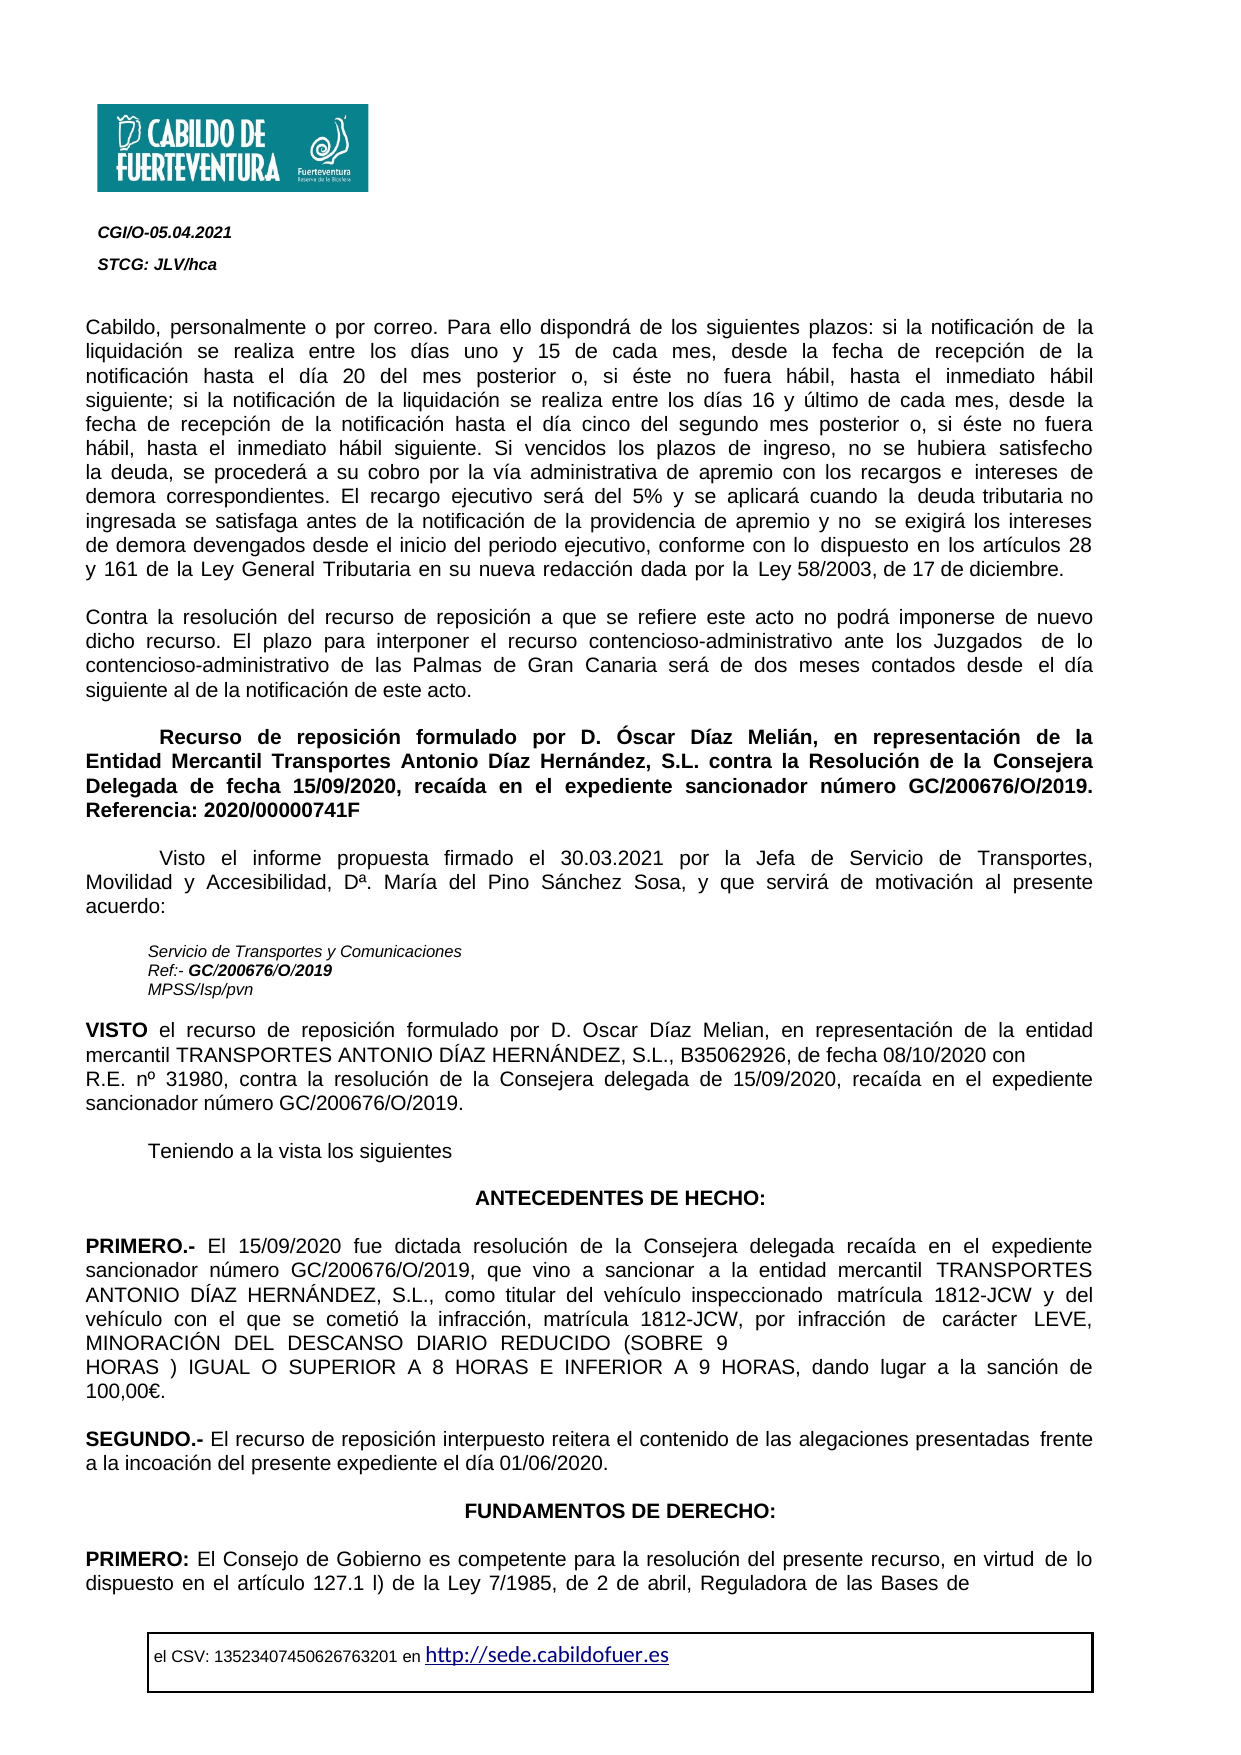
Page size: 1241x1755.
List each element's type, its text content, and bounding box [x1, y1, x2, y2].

subtitle ANTECEDENTES DE HECHO: [473, 1186, 768, 1210]
text SEGUNDO.- El recurso de reposición interpuesto reitera el contenido de las alegaciones presentadas frente a la incoación del presente expediente el día 01/06/2020. [85, 1427, 1093, 1475]
text Teniendo a la vista los siguientes [148, 1138, 1107, 1162]
text VISTO el recurso de reposición formulado por D. Oscar Díaz Melian, en representación de la entidad mercantil TRANSPORTES ANTONIO DÍAZ HERNÁNDEZ, S.L., B35062926, de fecha 08/10/2020 con [85, 1018, 1093, 1066]
text Servicio de Transportes y Comunicaciones Ref:- GC/200676/O/2019 [148, 942, 494, 980]
text PRIMERO.- El 15/09/2020 fue dictada resolución de la Consejera delegada recaída en el expediente sancionador número GC/200676/O/2019, que vino a sancionar a la entidad mercantil TRANSPORTES ANTONIO DÍAZ HERNÁNDEZ, S.L., como titular del vehículo inspeccionado matrícula 1812-JCW y del vehículo con el que se cometió la infracción, matrícula 1812-JCW, por infracción de carácter LEVE, MINORACIÓN DEL DESCANSO DIARIO REDUCIDO (SOBRE 9 [85, 1234, 1093, 1355]
text Contra la resolución del recurso de reposición a que se refiere este acto no podrá imponerse de nuevo dicho recurso. El plazo para interponer el recurso contencioso-administrativo ante los Juzgados de lo contencioso-administrativo de las Palmas de Gran Canaria será de dos meses contados desde el día siguiente al de la notificación de este acto. [85, 605, 1093, 701]
text PRIMERO: El Consejo de Gobierno es competente para la resolución del presente recurso, en virtud de lo dispuesto en el artículo 127.1 l) de la Ley 7/1985, de 2 de abril, Reguladora de las Bases de [85, 1547, 1093, 1595]
text R.E. nº 31980, contra la resolución de la Consejera delegada de 15/09/2020, recaída en el expediente sancionador número GC/200676/O/2019. [85, 1066, 1093, 1114]
text Visto el informe propuesta firmado el 30.03.2021 por la Jefa de Servicio de Transportes, Movilidad y Accesibilidad, Dª. María del Pino Sánchez Sosa, y que servirá de motivación al presente acuerdo: [85, 846, 1093, 918]
text HORAS ) IGUAL O SUPERIOR A 8 HORAS E INFERIOR A 9 HORAS, dando lugar a la sanción de 100,00€. [85, 1355, 1093, 1403]
text MPSS/Isp/pvn [148, 980, 1107, 999]
text Cabildo, personalmente o por correo. Para ello dispondrá de los siguientes plazos: si la notificación de la liquidación se realiza entre los días uno y 15 de cada mes, desde la fecha de recepción de la notificación hasta el día 20 del mes posterior o, si éste no fuera hábil, hasta el inmediato hábil siguiente; si la notificación de la liquidación se realiza entre los días 16 y último de cada mes, desde la fecha de recepción de la notificación hasta el día cinco del segundo mes posterior o, si éste no fuera hábil, hasta el inmediato hábil siguiente. Si vencidos los plazos de ingreso, no se hubiera satisfecho la deuda, se procederá a su cobro por la vía administrativa de apremio con los recargos e intereses de demora correspondientes. El recargo ejecutivo será del 5% y se aplicará cuando la deuda tributaria no ingresada se satisfaga antes de la notificación de la providencia de apremio y no se exigirá los intereses de demora devengados desde el inicio del periodo ejecutivo, conforme con lo dispuesto en los artículos 28 y 161 de la Ley General Tributaria en su nueva redacción dada por la Ley 58/2003, de 17 de diciembre. [85, 315, 1093, 581]
subtitle FUNDAMENTOS DE DERECHO: [463, 1499, 778, 1523]
subtitle Recurso de reposición formulado por D. Óscar Díaz Melián, en representación de la Entidad Mercantil Transportes Antonio Díaz Hernández, S.L. contra la Resolución de la Consejera Delegada de fecha 15/09/2020, recaída en el expediente sancionador número GC/200676/O/2019. Referencia: 2020/00000741F [85, 725, 1093, 822]
